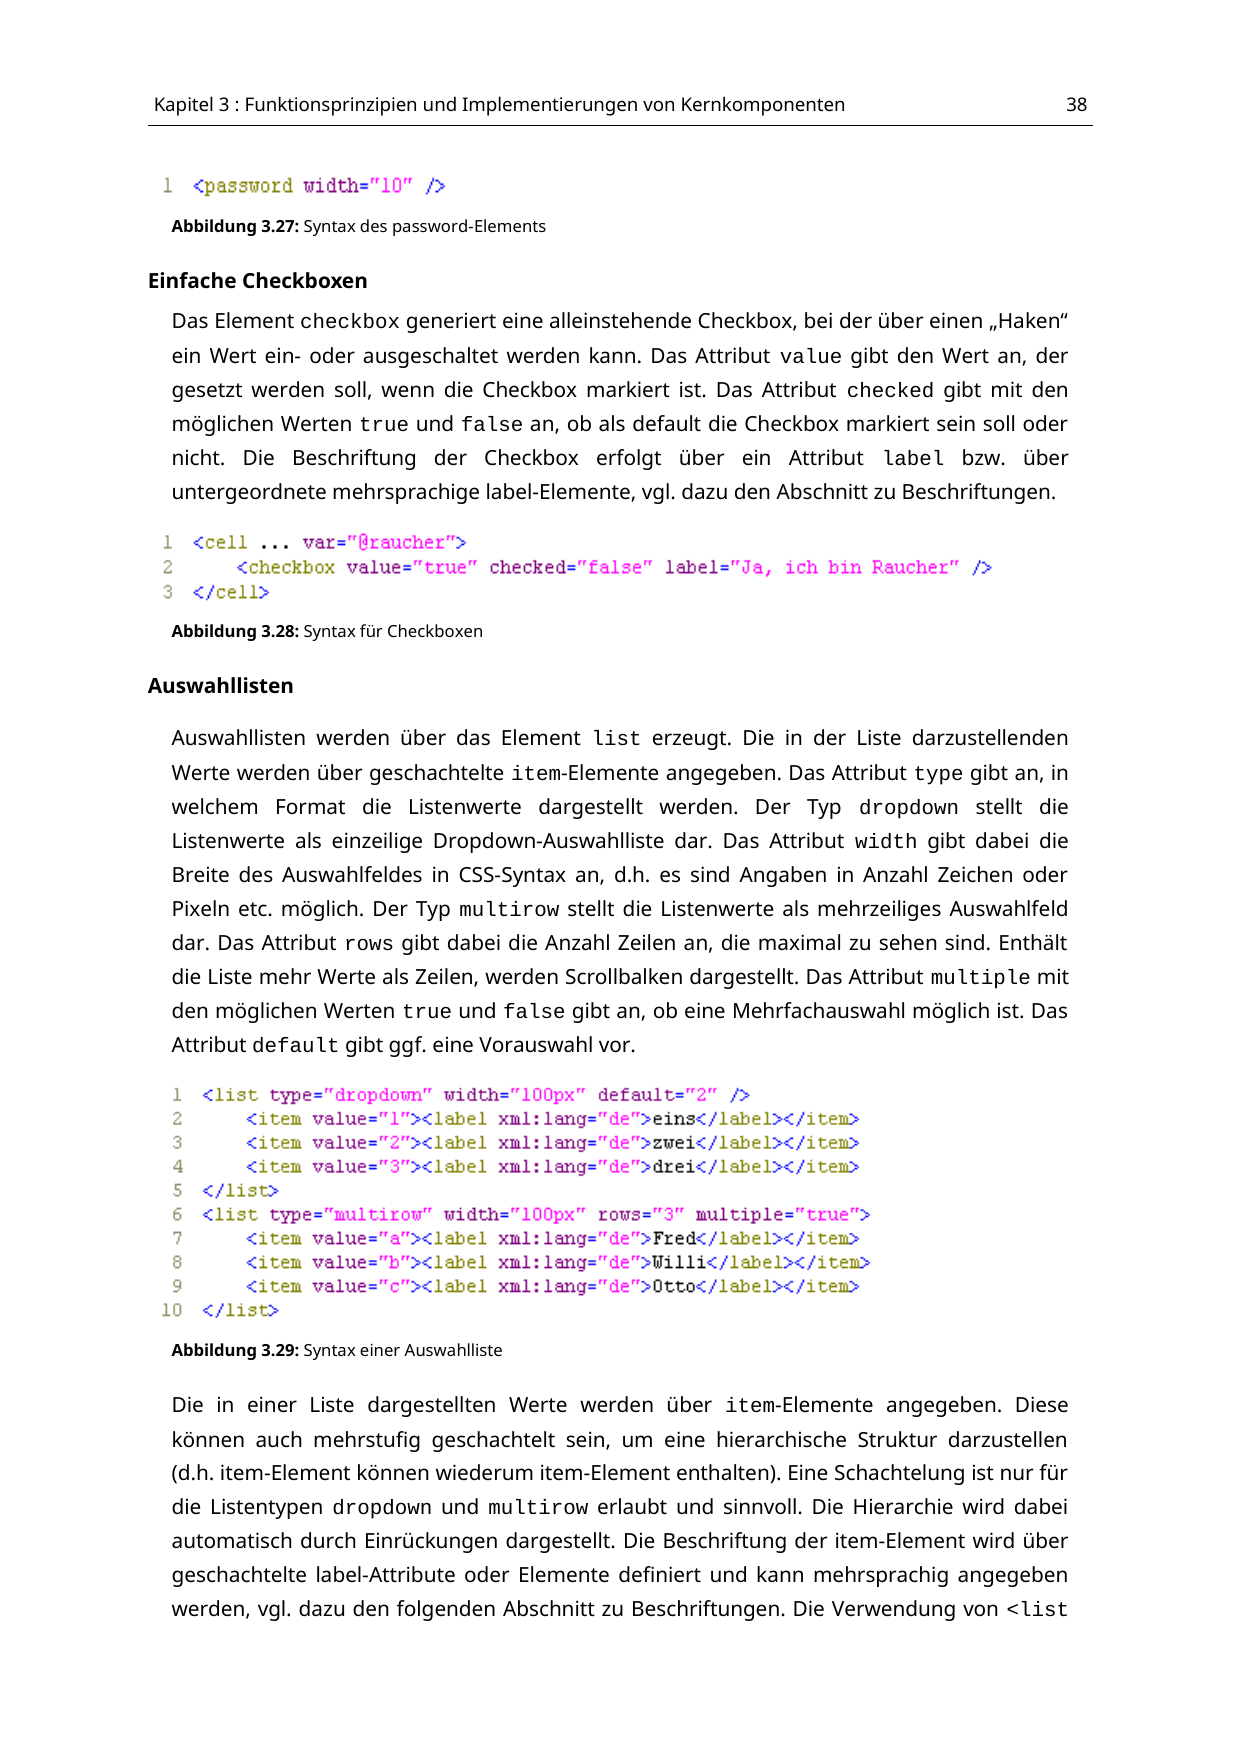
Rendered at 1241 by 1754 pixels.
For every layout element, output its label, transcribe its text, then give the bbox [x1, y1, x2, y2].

subtitle Einfache Checkboxen [148, 148, 1092, 295]
text Abbildung 3.28: Syntax für Checkboxen [171, 603, 988, 642]
text Das Element checkbox generiert eine alleinstehende Checkbox, bei der über einen „Haken“ ein Wert ein- oder ausgeschaltet werden kann. Das Attribut value gibt den Wert an, der gesetzt werden soll, wenn die Checkbox markiert ist. Das Attribut checked gibt mit den möglichen Werten true und false an, ob als default die Checkbox markiert sein soll oder nicht. Die Beschriftung der Checkbox erfolgt über ein Attribut label bzw. über untergeordnete mehrsprachige label-Elemente, vgl. dazu den Abschnitt zu Beschriftungen. [171, 307, 1069, 506]
subtitle Auswahllisten [148, 541, 1092, 700]
text Abbildung 3.27: Syntax des password-Elements [171, 200, 1030, 237]
text Auswahllisten werden über das Element list erzeugt. Die in der Liste darzustellenden Werte werden über geschachtelte item-Elemente angegeben. Das Attribut type gibt an, in welchem Format die Listenwerte dargestellt werden. Der Typ dropdown stellt die Listenwerte als einzeilige Dropdown-Auswahlliste dar. Das Attribut width gibt dabei die Breite des Auswahlfeldes in CSS-Syntax an, d.h. es sind Angaben in Anzahl Zeichen oder Pixeln etc. möglich. Der Typ multirow stellt die Listenwerte als mehrzeiliges Auswahlfeld dar. Das Attribut rows gibt dabei die Anzahl Zeilen an, die maximal zu sehen sind. Enthält die Liste mehr Werte als Zeilen, werden Scrollbalken dargestellt. Das Attribut multiple mit den möglichen Werten true und false gibt an, ob eine Mehrfachauswahl möglich ist. Das Attribut default gibt ggf. eine Vorauswahl vor. [171, 723, 1069, 1059]
text Abbildung 3.29: Syntax einer Auswahlliste [171, 1322, 890, 1361]
text Die in einer Liste dargestellten Werte werden über item-Elemente angegeben. Diese können auch mehrstufig geschachtelt sein, um eine hierarchische Struktur darzustellen (d.h. item-Element können wiederum item-Element enthalten). Eine Schachtelung ist nur für die Listentypen dropdown und multirow erlaubt und sinnvoll. Die Hierarchie wird dabei automatisch durch Einrückungen dargestellt. Die Beschriftung der item-Element wird über geschachtelte label-Attribute oder Elemente definiert und kann mehrsprachig angegeben werden, vgl. dazu den folgenden Abschnitt zu Beschriftungen. Die Verwendung von <list [148, 1071, 1069, 1623]
